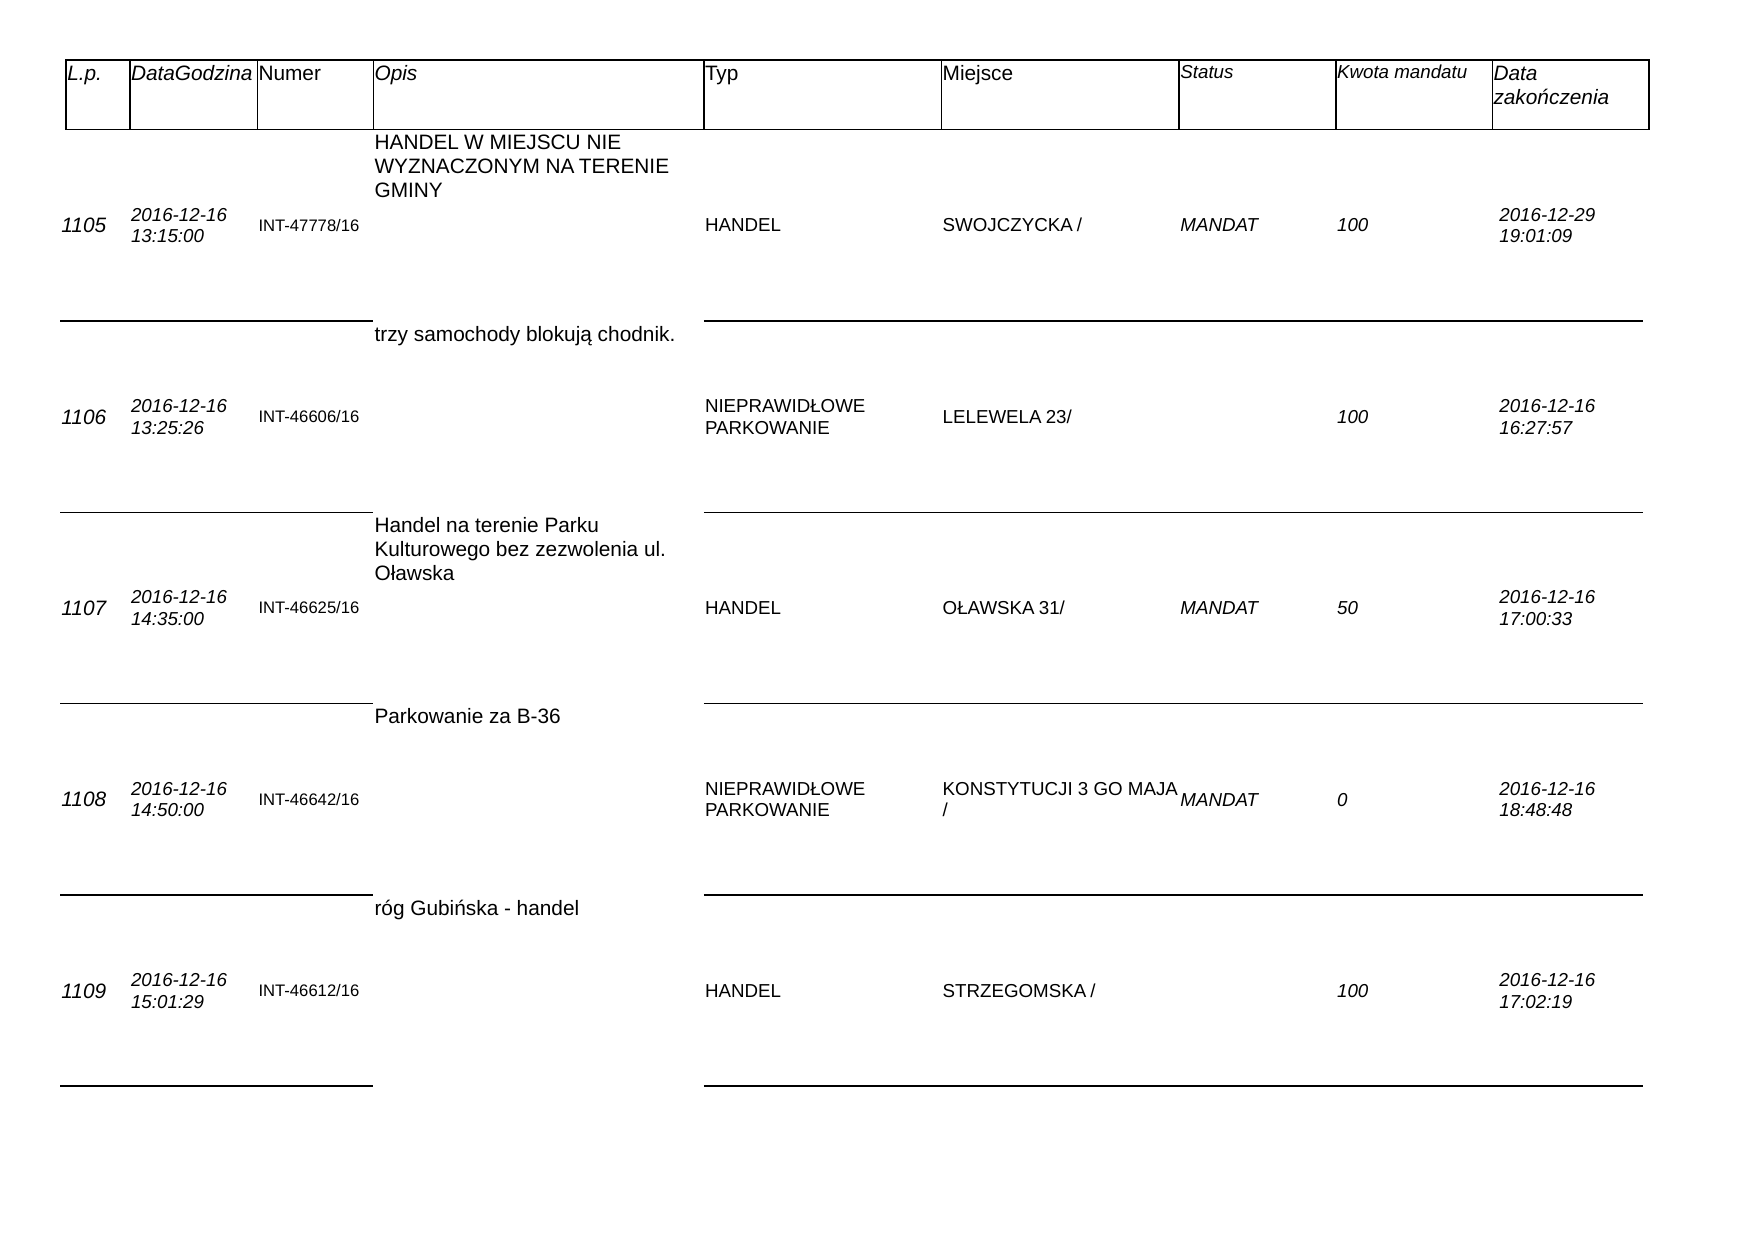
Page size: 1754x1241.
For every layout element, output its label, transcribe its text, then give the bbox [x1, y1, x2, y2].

table_cell NIEPRAWIDŁOWE PARKOWANIE [704, 704, 941, 894]
table_cell Parkowanie za B-36 [373, 703, 704, 894]
table_cell 1105 [60, 129, 130, 320]
table_cell 2016-12-16 13:15:00 [130, 130, 257, 320]
table_cell MANDAT [1179, 130, 1336, 320]
table_cell [1643, 320, 1649, 511]
table_header Kwota mandatu [1337, 61, 1492, 129]
table_cell trzy samochody blokują chodnik. [373, 320, 704, 511]
table_cell OŁAWSKA 31/ [941, 513, 1179, 703]
table_cell INT-47778/16 [257, 130, 373, 320]
table_cell LELEWELA 23/ [941, 322, 1179, 511]
table_cell 2016-12-16 16:27:57 [1498, 322, 1643, 511]
table_cell HANDEL [704, 130, 941, 320]
table_cell KONSTYTUCJI 3 GO MAJA / [941, 704, 1179, 894]
table_cell róg Gubińska - handel [373, 894, 704, 1085]
table_cell 2016-12-16 17:00:33 [1498, 513, 1643, 703]
table_cell 1108 [60, 704, 130, 894]
table_cell [1179, 896, 1336, 1085]
table_cell Handel na terenie Parku Kulturowego bez zezwolenia ul. Oławska [373, 511, 704, 703]
table_cell [1179, 322, 1336, 511]
table_cell 0 [1336, 704, 1498, 894]
table_cell HANDEL [704, 896, 941, 1085]
table_cell 100 [1336, 896, 1498, 1085]
table_cell 2016-12-16 14:50:00 [130, 704, 257, 894]
table_header L.p. [67, 61, 129, 129]
table_cell HANDEL W MIEJSCU NIE WYZNACZONYM NA TERENIE GMINY [373, 130, 704, 320]
table_cell 1106 [60, 322, 130, 511]
table_cell INT-46642/16 [257, 704, 373, 894]
table_cell SWOJCZYCKA / [941, 130, 1179, 320]
table_cell [1643, 894, 1649, 1085]
table_cell NIEPRAWIDŁOWE PARKOWANIE [704, 322, 941, 511]
table_header Opis [374, 61, 703, 129]
table_cell 2016-12-16 14:35:00 [130, 513, 257, 703]
table_cell 2016-12-16 13:25:26 [130, 322, 257, 511]
table_cell INT-46625/16 [257, 513, 373, 703]
table_cell HANDEL [704, 513, 941, 703]
table_cell INT-46606/16 [257, 322, 373, 511]
table_cell 100 [1336, 130, 1498, 320]
table_header DataGodzina [131, 61, 257, 129]
table_cell 1109 [60, 896, 130, 1085]
table_header Numer [258, 61, 373, 129]
table_cell [1643, 511, 1649, 703]
table_cell 2016-12-16 18:48:48 [1498, 704, 1643, 894]
table_header Data zakończenia [1493, 61, 1648, 129]
table_cell MANDAT [1179, 513, 1336, 703]
table_cell INT-46612/16 [257, 896, 373, 1085]
table_cell MANDAT [1179, 704, 1336, 894]
table_cell 2016-12-16 17:02:19 [1498, 896, 1643, 1085]
table_cell [1643, 703, 1649, 894]
table_cell 1107 [60, 513, 130, 703]
table_header Typ [705, 61, 941, 129]
table_cell 2016-12-29 19:01:09 [1498, 130, 1643, 320]
table_cell 2016-12-16 15:01:29 [130, 896, 257, 1085]
table_cell 50 [1336, 513, 1498, 703]
table_header Miejsce [942, 61, 1178, 129]
table_cell [1643, 130, 1649, 320]
table_cell 100 [1336, 322, 1498, 511]
table_cell STRZEGOMSKA / [941, 896, 1179, 1085]
table_header Status [1180, 61, 1335, 129]
table_header [60, 59, 65, 129]
